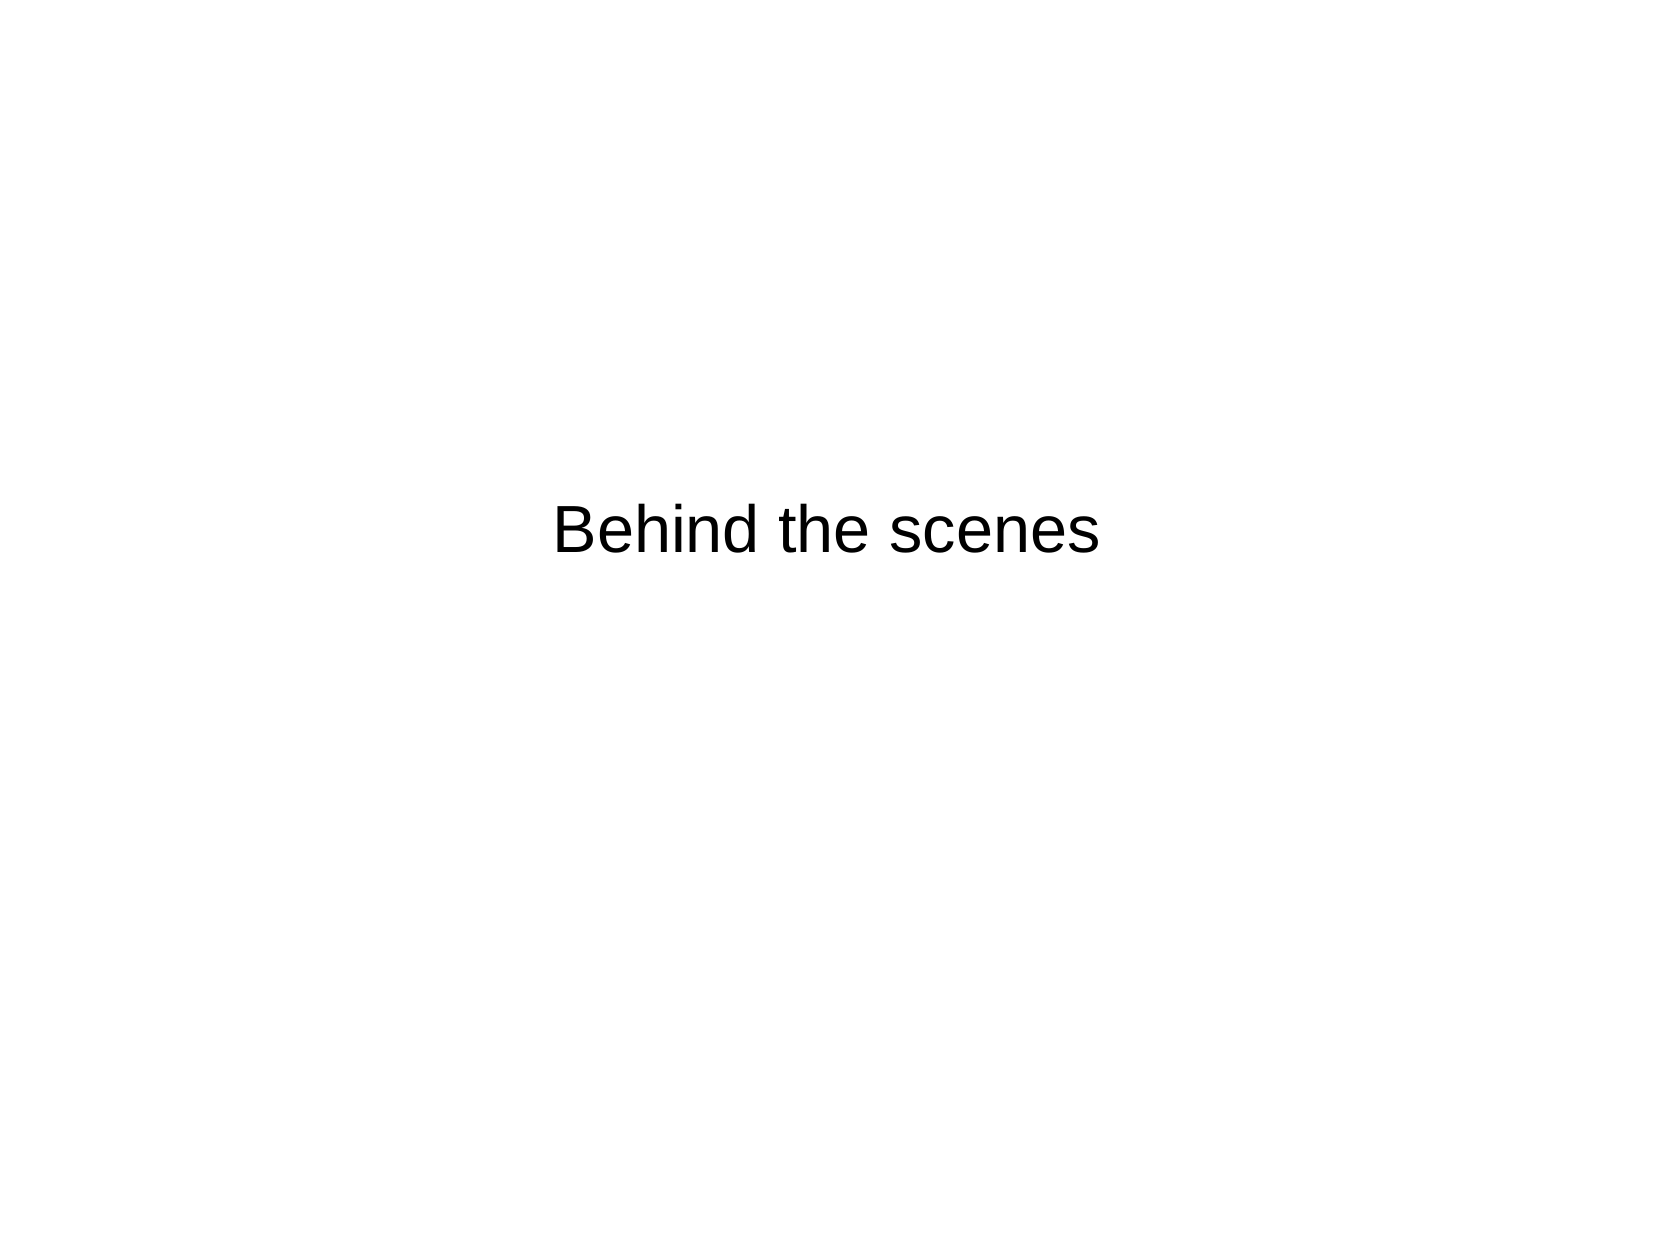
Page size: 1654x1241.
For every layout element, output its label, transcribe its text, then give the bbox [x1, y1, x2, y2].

subtitle Behind the scenes [82, 49, 1571, 1010]
